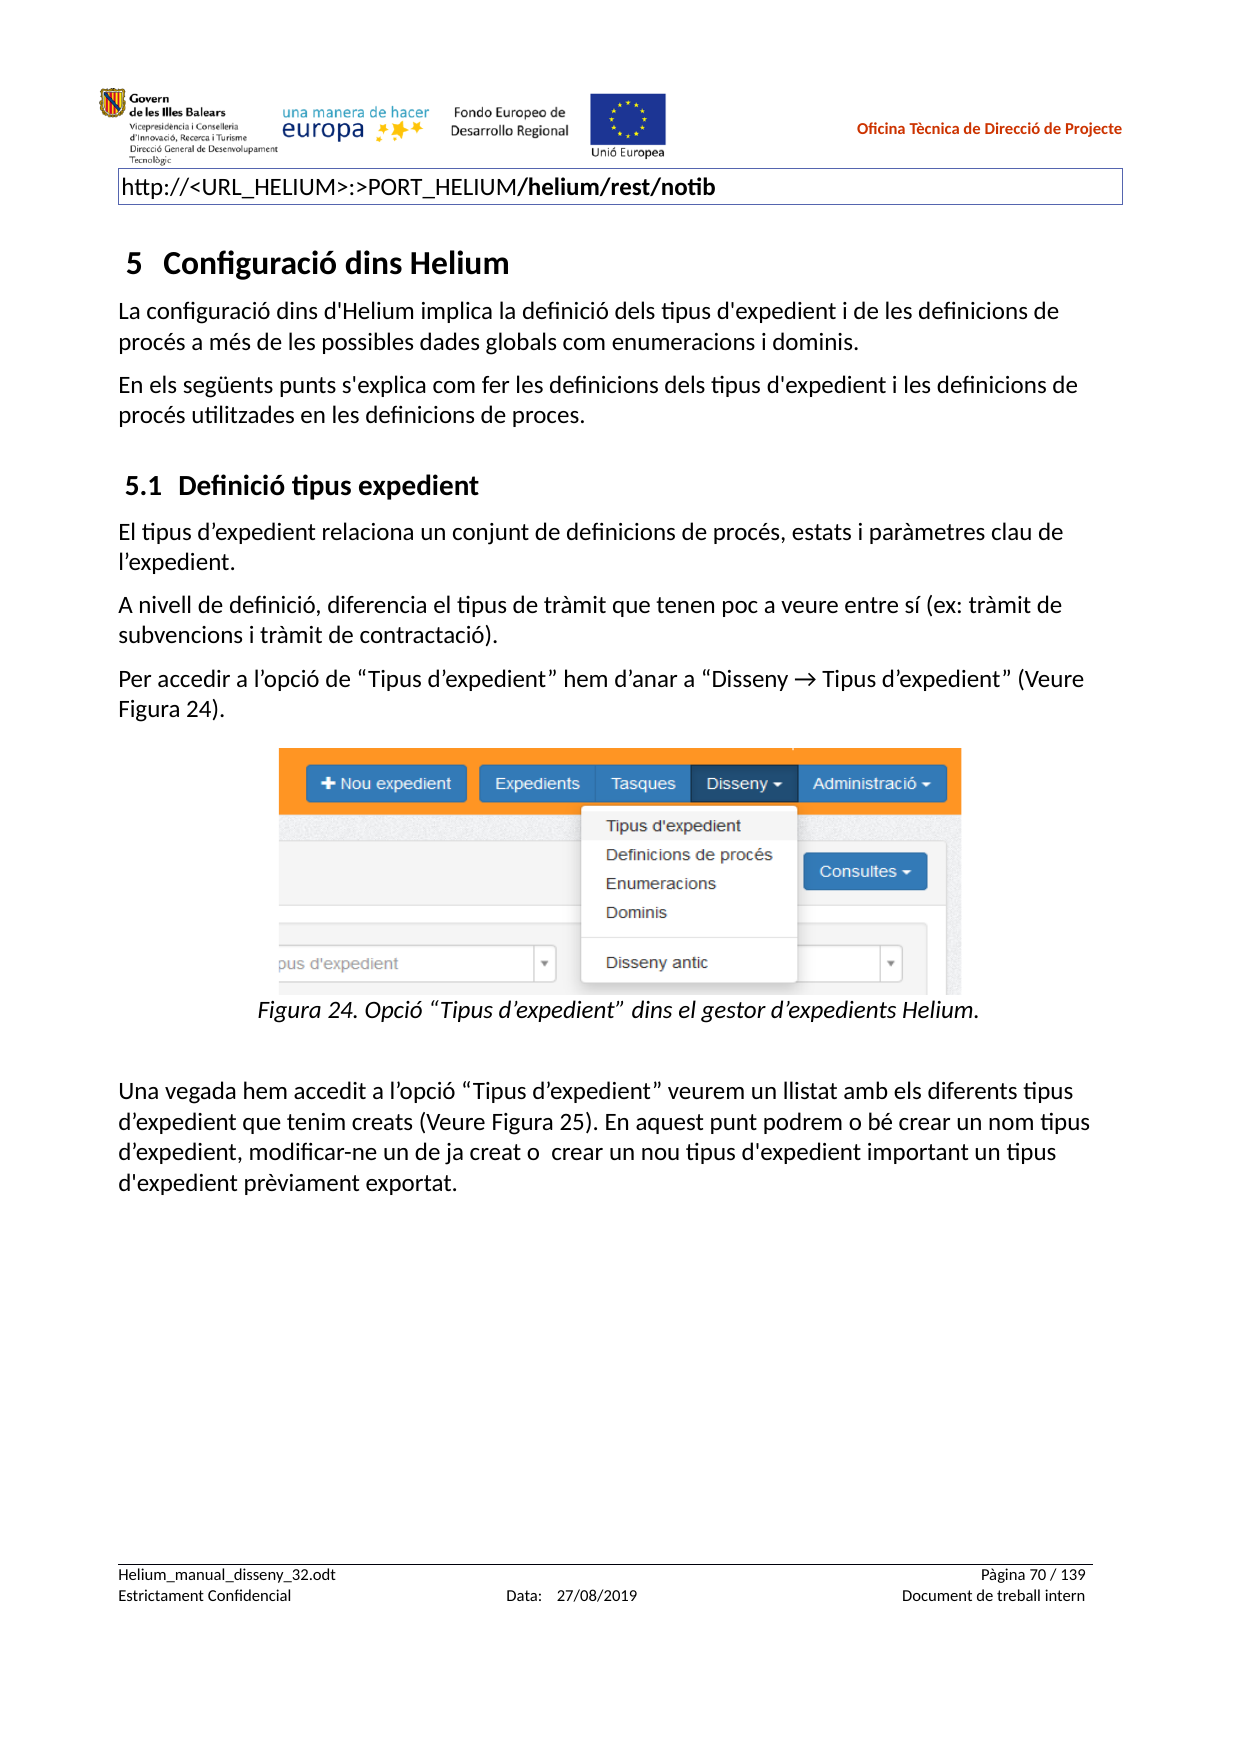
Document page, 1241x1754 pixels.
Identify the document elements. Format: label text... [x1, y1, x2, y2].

text El tipus d’expedient relaciona un conjunt de definicions de procés, estats i paràmetres clau de l’expedient. [118, 516, 1122, 577]
text Per accedir a l’opció de “Tipus d’expedient” hem d’anar a “Disseny → Tipus d’expedient” (Veure Figura 24). [118, 663, 1122, 724]
subtitle Definició tipus expedient [118, 467, 1122, 503]
subtitle Configuració dins Helium [118, 242, 1122, 283]
text Una vegada hem accedit a l’opció “Tipus d’expedient” veurem un llistat amb els diferents tipus d’expedient que tenim creats (Veure Figura 25). En aquest punt podrem o bé crear un nom tipus d’expedient, modificar-ne un de ja creat o crear un nou tipus d'expedient important un tipus d'expedient prèviament exportat. [118, 1075, 1122, 1197]
picture [99, 87, 668, 166]
text Figura 24. Opció “Tipus d’expedient” dins el gestor d’expedients Helium. [249, 749, 991, 1025]
text A nivell de definició, diferencia el tipus de tràmit que tenen poc a veure entre sí (ex: tràmit de subvencions i tràmit de contractació). [118, 589, 1122, 650]
text http://<URL_HELIUM>:>PORT_HELIUM/helium/rest/notib [119, 169, 1122, 204]
text En els següents punts s'explica com fer les definicions dels tipus d'expedient i les definicions de procés utilitzades en les definicions de proces. [118, 369, 1122, 430]
text La configuració dins d'Helium implica la definició dels tipus d'expedient i de les definicions de procés a més de les possibles dades globals com enumeracions i dominis. [118, 295, 1122, 356]
